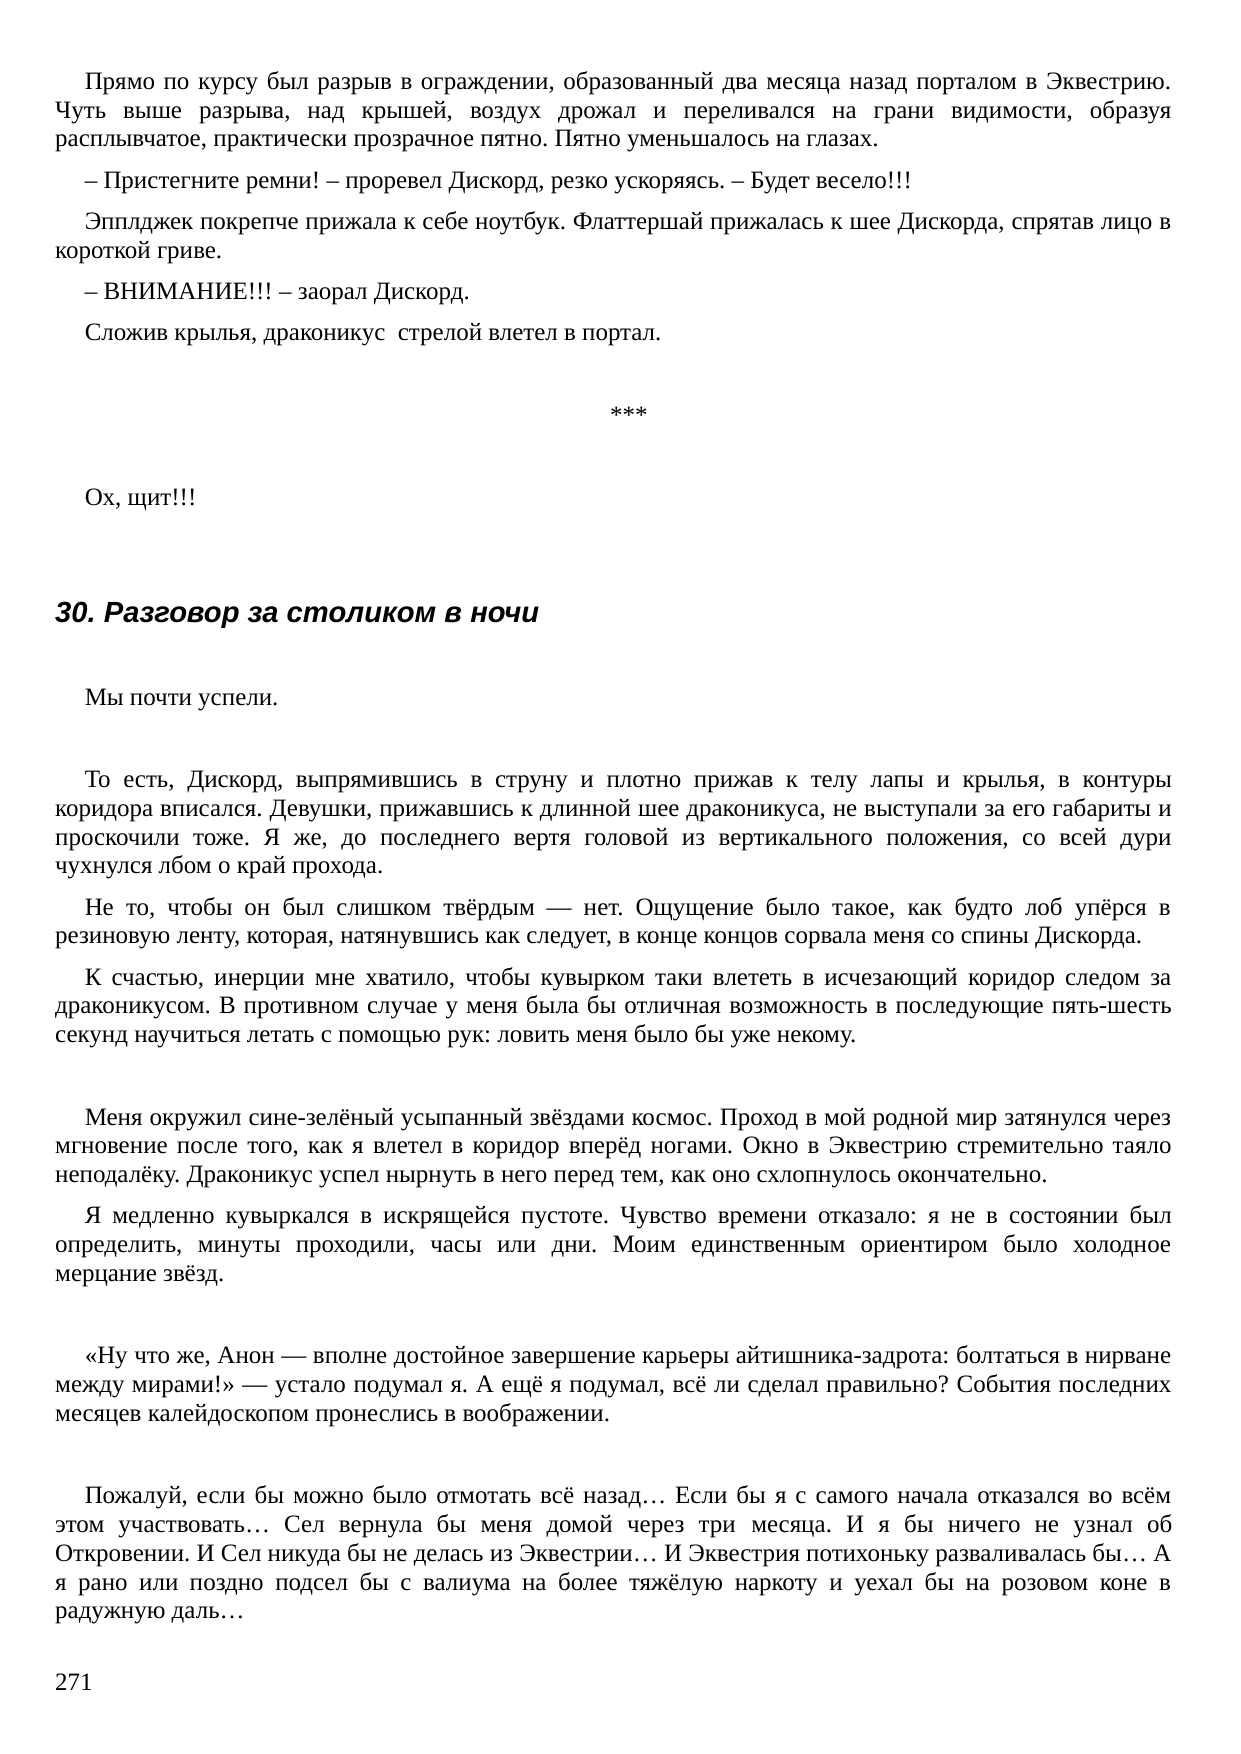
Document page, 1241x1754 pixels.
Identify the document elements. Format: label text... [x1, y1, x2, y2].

text *** [55, 400, 1173, 428]
text «Ну что же, Анон — вполне достойное завершение карьеры айтишника-задрота: болтаться в нирване между мирами!» — устало подумал я. А ещё я подумал, всё ли сделал правильно? События последних месяцев калейдоскопом пронеслись в воображении. [55, 1341, 1173, 1427]
text Ох, щит!!! [55, 482, 1173, 511]
text К счастью, инерции мне хватило, чтобы кувырком таки влететь в исчезающий коридор следом за драконикусом. В противном случае у меня была бы отличная возможность в последующие пять-шесть секунд научиться летать с помощью рук: ловить меня было бы уже некому. [55, 962, 1173, 1048]
text Меня окружил сине-зелёный усыпанный звёздами космос. Проход в мой родной мир затянулся через мгновение после того, как я влетел в коридор вперёд ногами. Окно в Эквестрию стремительно таяло неподалёку. Драконикус успел нырнуть в него перед тем, как оно схлопнулось окончательно. [55, 1102, 1173, 1188]
text – ВНИМАНИЕ!!! – заорал Дискорд. [55, 276, 1173, 305]
text – Пристегните ремни! – проревел Дискорд, резко ускоряясь. – Будет весело!!! [55, 165, 1173, 193]
text Пожалуй, если бы можно было отмотать всё назад… Если бы я с самого начала отказался во всём этом участвовать… Сел вернула бы меня домой через три месяца. И я бы ничего не узнал об Откровении. И Сел никуда бы не делась из Эквестрии… И Эквестрия потихоньку разваливалась бы… А я рано или поздно подсел бы с валиума на более тяжёлую наркоту и уехал бы на розовом коне в радужную даль… [55, 1481, 1173, 1624]
text Эпплджек покрепче прижала к себе ноутбук. Флаттершай прижалась к шее Дискорда, спрятав лицо в короткой гриве. [55, 206, 1173, 263]
text То есть, Дискорд, выпрямившись в струну и плотно прижав к телу лапы и крылья, в контуры коридора вписался. Девушки, прижавшись к длинной шее драконикуса, не выступали за его габариты и проскочили тоже. Я же, до последнего вертя головой из вертикального положения, со всей дури чухнулся лбом о край прохода. [55, 764, 1173, 879]
text Я медленно кувыркался в искрящейся пустоте. Чувство времени отказало: я не в состоянии был определить, минуты проходили, часы или дни. Моим единственным ориентиром было холодное мерцание звёзд. [55, 1201, 1173, 1287]
text Сложив крылья, драконикус стрелой влетел в портал. [55, 317, 1173, 346]
text Прямо по курсу был разрыв в ограждении, образованный два месяца назад порталом в Эквестрию. Чуть выше разрыва, над крышей, воздух дрожал и переливался на грани видимости, образуя расплывчатое, практически прозрачное пятно. Пятно уменьшалось на глазах. [55, 66, 1173, 152]
subtitle 30. Разговор за столиком в ночи [55, 594, 1173, 628]
text Мы почти успели. [55, 682, 1173, 711]
text Не то, чтобы он был слишком твёрдым — нет. Ощущение было такое, как будто лоб упёрся в резиновую ленту, которая, натянувшись как следует, в конце концов сорвала меня со спины Дискорда. [55, 892, 1173, 949]
